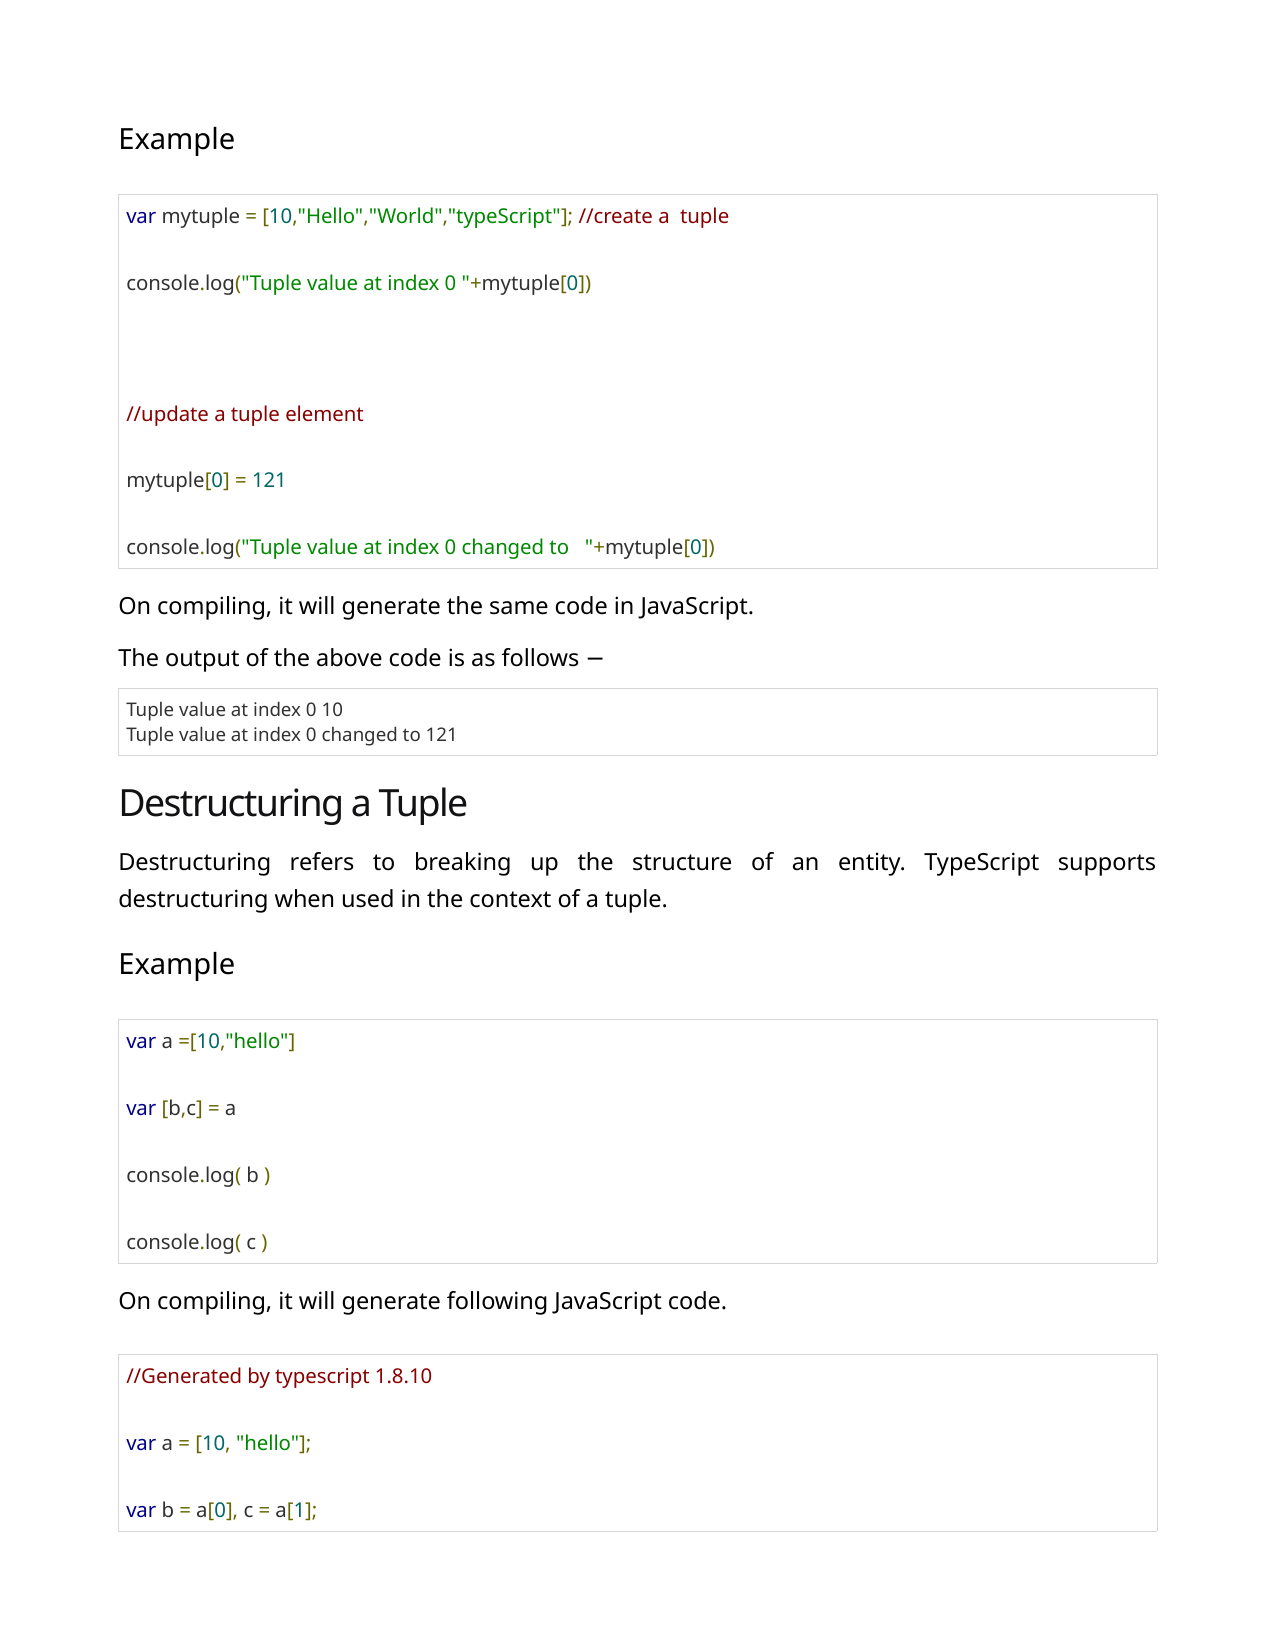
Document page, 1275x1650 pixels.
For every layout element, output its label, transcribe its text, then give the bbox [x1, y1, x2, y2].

text var mytuple = [10,"Hello","World","typeScript"]; //create a tuple [119, 195, 1157, 229]
text Destructuring refers to breaking up the structure of an entity. TypeScript supports destructuring when used in the context of a tuple. [118, 839, 1157, 914]
text Tuple value at index 0 10 [119, 689, 1157, 714]
text //update a tuple element [119, 391, 1157, 427]
text On compiling, it will generate the same code in JavaScript. [118, 584, 1157, 622]
text console.log( b ) [119, 1153, 1157, 1188]
subtitle Example [118, 944, 1157, 983]
text var a =[10,"hello"] [119, 1020, 1157, 1055]
subtitle Destructuring a Tuple [118, 776, 1157, 827]
text console.log("Tuple value at index 0 "+mytuple[0]) [119, 261, 1157, 296]
text On compiling, it will generate following JavaScript code. [118, 1279, 1157, 1316]
text console.log("Tuple value at index 0 changed to "+mytuple[0]) [119, 525, 1157, 568]
text console.log( c ) [119, 1219, 1157, 1263]
text Tuple value at index 0 changed to 121 [119, 714, 1157, 755]
text var a = [10, "hello"]; [119, 1421, 1157, 1457]
text var [b,c] = a [119, 1086, 1157, 1122]
text //Generated by typescript 1.8.10 [119, 1355, 1157, 1390]
text var b = a[0], c = a[1]; [119, 1488, 1157, 1531]
subtitle Example [118, 118, 1157, 158]
text The output of the above code is as follows − [118, 636, 1157, 674]
text mytuple[0] = 121 [119, 458, 1157, 494]
